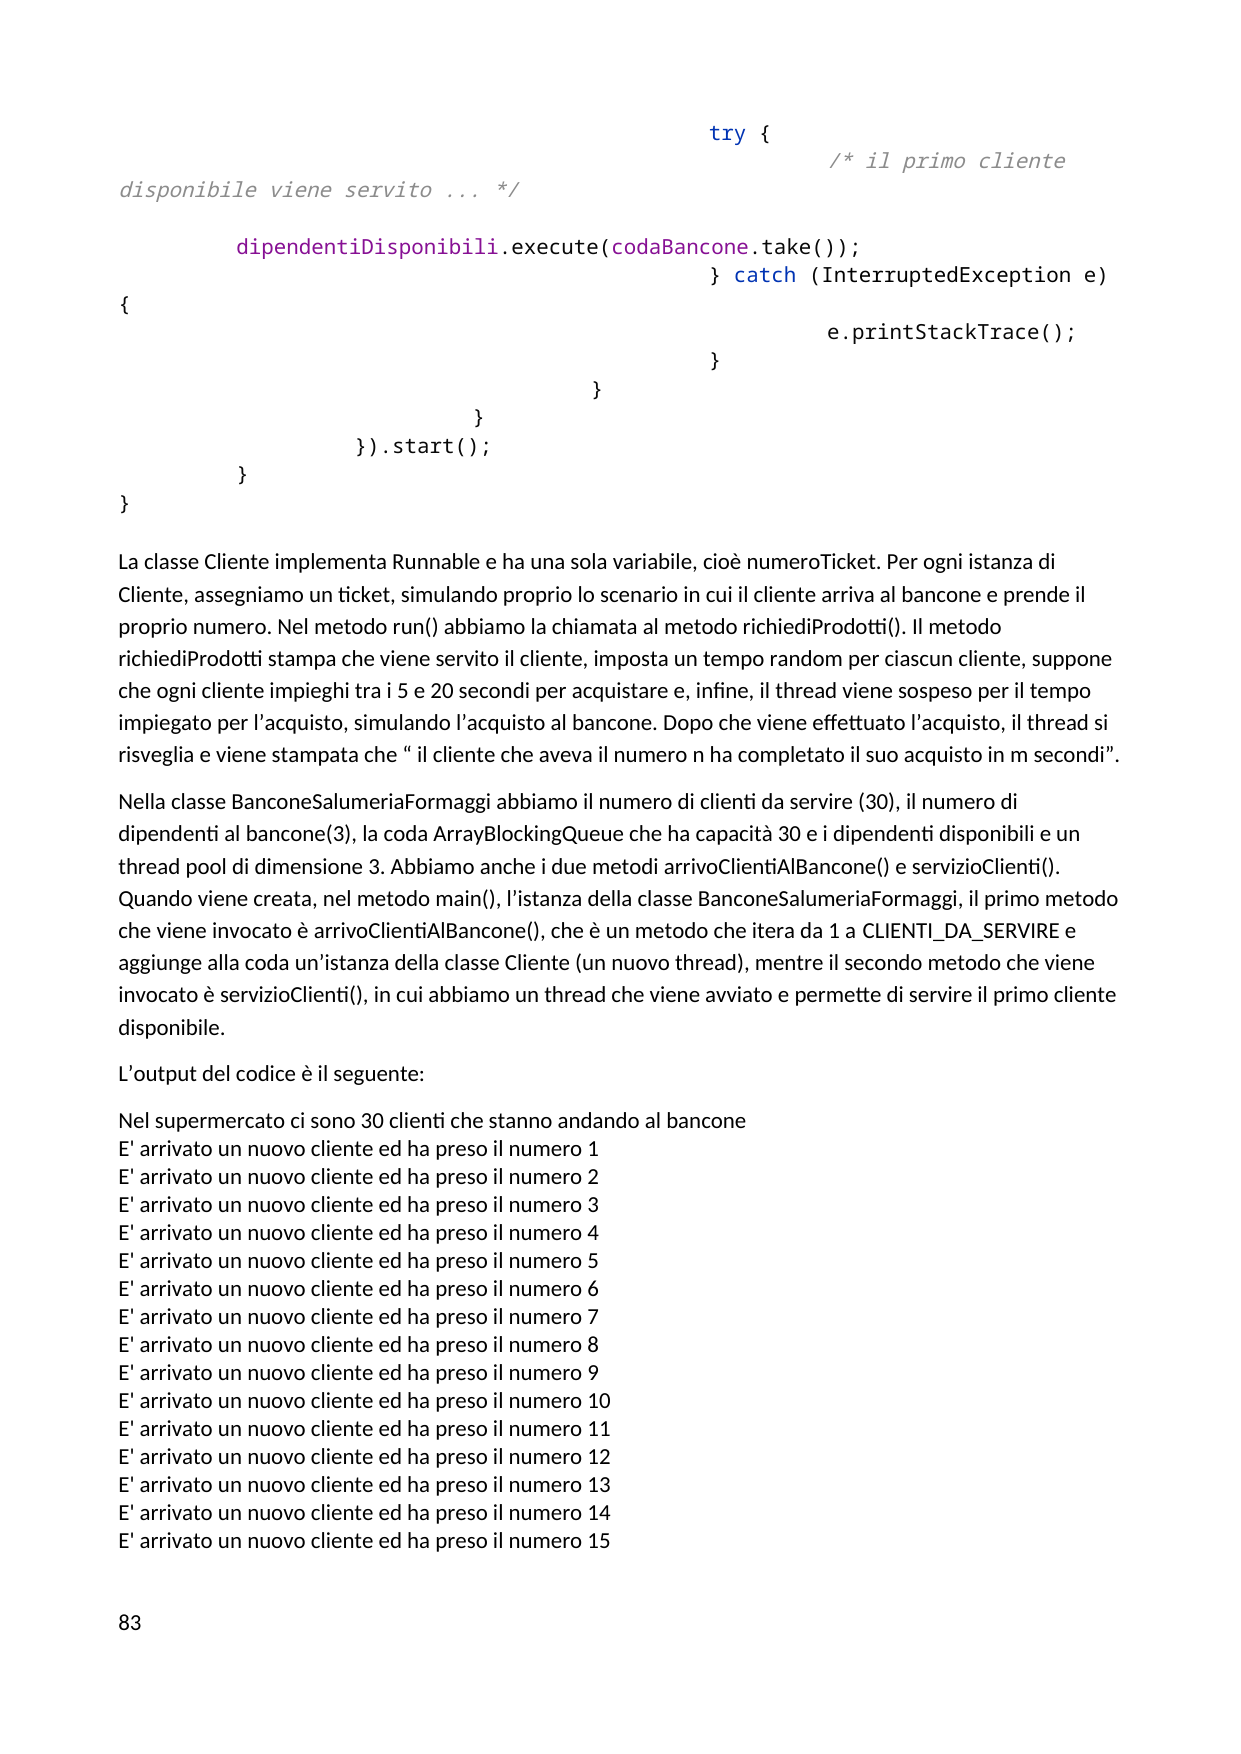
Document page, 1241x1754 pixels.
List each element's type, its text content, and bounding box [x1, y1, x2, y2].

text E' arrivato un nuovo cliente ed ha preso il numero 5 [118, 1246, 1122, 1274]
text E' arrivato un nuovo cliente ed ha preso il numero 1 [118, 1134, 1122, 1162]
text try { /* il primo cliente disponibile viene servito ... */ dipendentiDisponibili.execute(codaBancone.take()); } catch (InterruptedException e) { e.printStackTrace(); } } } }).start(); } } [118, 118, 1122, 516]
text Nel supermercato ci sono 30 clienti che stanno andando al bancone [118, 1106, 1122, 1134]
text E' arrivato un nuovo cliente ed ha preso il numero 3 [118, 1190, 1122, 1218]
text E' arrivato un nuovo cliente ed ha preso il numero 10 [118, 1386, 1122, 1414]
text E' arrivato un nuovo cliente ed ha preso il numero 8 [118, 1330, 1122, 1358]
text E' arrivato un nuovo cliente ed ha preso il numero 13 [118, 1471, 1122, 1498]
text E' arrivato un nuovo cliente ed ha preso il numero 6 [118, 1274, 1122, 1302]
text E' arrivato un nuovo cliente ed ha preso il numero 14 [118, 1498, 1122, 1527]
text E' arrivato un nuovo cliente ed ha preso il numero 11 [118, 1414, 1122, 1442]
text E' arrivato un nuovo cliente ed ha preso il numero 12 [118, 1442, 1122, 1471]
text Nella classe BanconeSalumeriaFormaggi abbiamo il numero di clienti da servire (30), il numero di dipendenti al bancone(3), la coda ArrayBlockingQueue che ha capacità 30 e i dipendenti disponibili e un thread pool di dimensione 3. Abbiamo anche i due metodi arrivoClientiAlBancone() e servizioClienti(). Quando viene creata, nel metodo main(), l’istanza della classe BanconeSalumeriaFormaggi, il primo metodo che viene invocato è arrivoClientiAlBancone(), che è un metodo che itera da 1 a CLIENTI_DA_SERVIRE e aggiunge alla coda un’istanza della classe Cliente (un nuovo thread), mentre il secondo metodo che viene invocato è servizioClienti(), in cui abbiamo un thread che viene avviato e permette di servire il primo cliente disponibile. [118, 787, 1122, 1041]
text E' arrivato un nuovo cliente ed ha preso il numero 4 [118, 1218, 1122, 1246]
text L’output del codice è il seguente: [118, 1059, 1122, 1087]
text E' arrivato un nuovo cliente ed ha preso il numero 9 [118, 1358, 1122, 1386]
text E' arrivato un nuovo cliente ed ha preso il numero 15 [118, 1527, 1122, 1554]
text E' arrivato un nuovo cliente ed ha preso il numero 7 [118, 1302, 1122, 1330]
text E' arrivato un nuovo cliente ed ha preso il numero 2 [118, 1162, 1122, 1190]
text La classe Cliente implementa Runnable e ha una sola variabile, cioè numeroTicket. Per ogni istanza di Cliente, assegniamo un ticket, simulando proprio lo scenario in cui il cliente arriva al bancone e prende il proprio numero. Nel metodo run() abbiamo la chiamata al metodo richiediProdotti(). Il metodo richiediProdotti stampa che viene servito il cliente, imposta un tempo random per ciascun cliente, suppone che ogni cliente impieghi tra i 5 e 20 secondi per acquistare e, infine, il thread viene sospeso per il tempo impiegato per l’acquisto, simulando l’acquisto al bancone. Dopo che viene effettuato l’acquisto, il thread si risveglia e viene stampata che “ il cliente che aveva il numero n ha completato il suo acquisto in m secondi”. [118, 547, 1122, 769]
